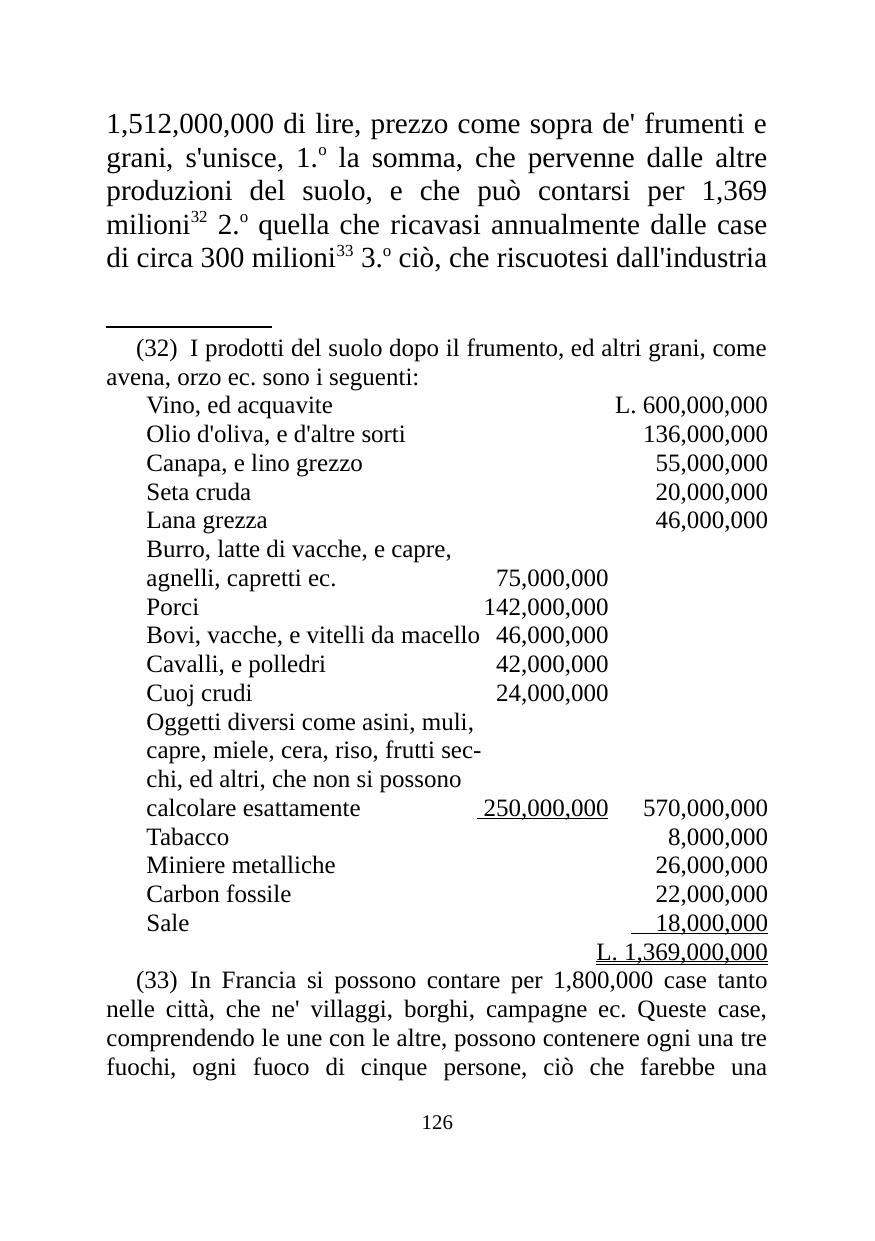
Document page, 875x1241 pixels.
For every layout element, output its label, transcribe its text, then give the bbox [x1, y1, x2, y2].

text Cuoj crudi 24,000,000 [146, 678, 768, 707]
text Lana grezza 46,000,000 [146, 505, 768, 534]
text Sale 18,000,000 [146, 908, 768, 937]
text Porci 142,000,000 [146, 592, 768, 620]
text L. 1,369,000,000 [146, 937, 768, 965]
text Carbon fossile 22,000,000 [146, 879, 768, 908]
text Olio d'oliva, e d'altre sorti 136,000,000 [146, 419, 768, 448]
text In Francia si possono contare per 1,800,000 case tanto nelle città, che ne' villaggi, borghi, campagne ec. Queste case, comprendendo le une con le altre, possono contenere ogni una tre fuochi, ogni fuoco di cinque persone, ciò che farebbe una [106, 965, 768, 1080]
text Bovi, vacche, e vitelli da macello 46,000,000 [146, 620, 768, 649]
text 1,512,000,000 di lire, prezzo come sopra de' frumenti e grani, s'unisce, 1.o la somma, che pervenne dalle altre produzioni del suolo, e che può contarsi per 1,369 milioni 2.o quella che ricavasi annualmente dalle case di circa 300 milioni 3.o ciò, che riscuotesi dall'industria [106, 106, 768, 274]
text I prodotti del suolo dopo il frumento, ed altri grani, come avena, orzo ec. sono i seguenti: [106, 333, 768, 390]
text Oggetti diversi come asini, muli, capre, miele, cera, riso, frutti sec- chi, ed altri, che non si possono calcolare esattamente 250,000,000 570,000,000 [146, 707, 768, 822]
text Tabacco 8,000,000 [146, 822, 768, 850]
text Vino, ed acquavite L. 600,000,000 [146, 390, 768, 419]
text Cavalli, e polledri 42,000,000 [146, 649, 768, 678]
text Burro, latte di vacche, e capre, agnelli, capretti ec. 75,000,000 [146, 534, 768, 592]
text Seta cruda 20,000,000 [146, 477, 768, 505]
text Miniere metalliche 26,000,000 [146, 850, 768, 879]
text Canapa, e lino grezzo 55,000,000 [146, 448, 768, 477]
